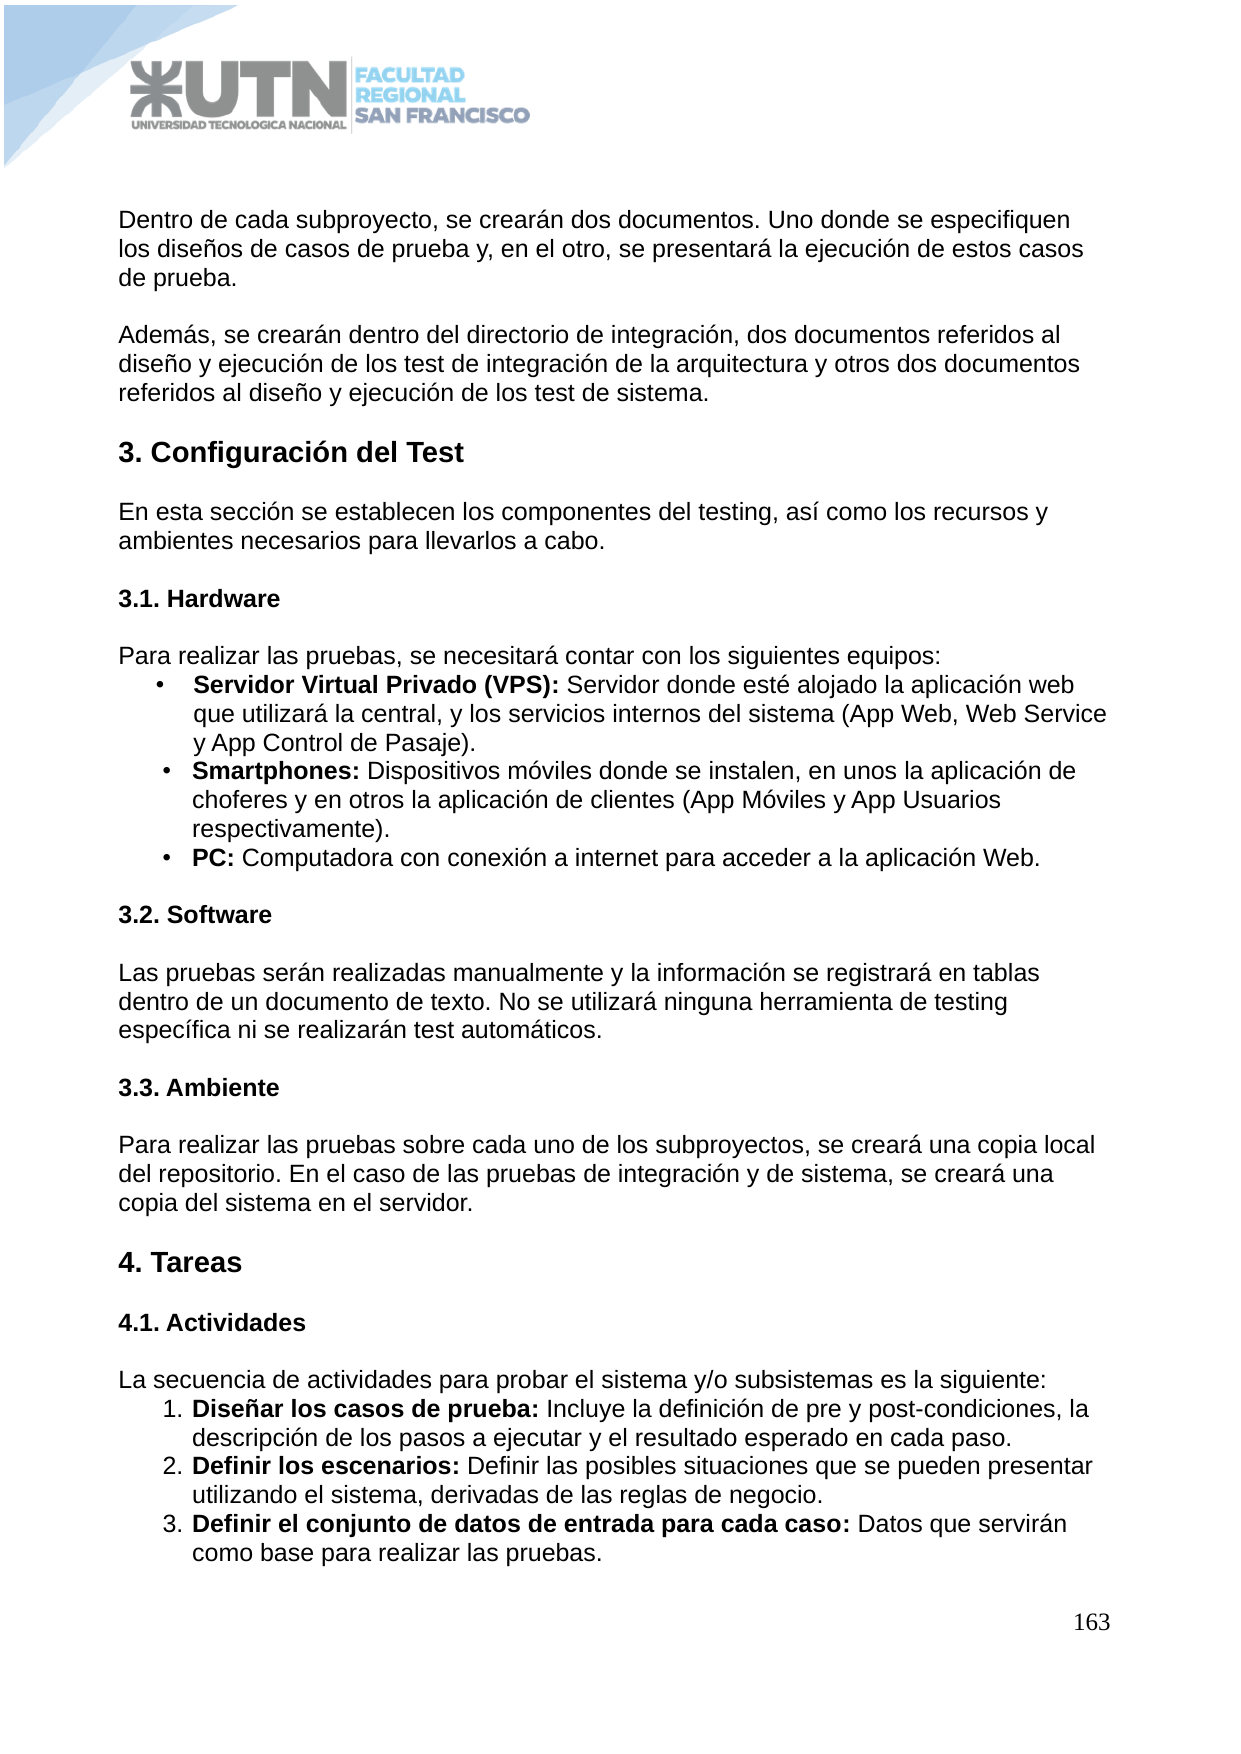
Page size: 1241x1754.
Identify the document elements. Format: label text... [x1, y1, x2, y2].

list Diseñar los casos de prueba: Incluye la definición de pre y post-condiciones, la descripción de los pasos a ejecutar y el resultado esperado en cada paso. [162, 1394, 1110, 1451]
list PC: Computadora con conexión a internet para acceder a la aplicación Web. [162, 843, 1110, 871]
list Servidor Virtual Privado (VPS): Servidor donde esté alojado la aplicación web que utilizará la central, y los servicios internos del sistema (App Web, Web Service y App Control de Pasaje). [156, 670, 1110, 756]
list Definir el conjunto de datos de entrada para cada caso: Datos que servirán como base para realizar las pruebas. [162, 1509, 1110, 1566]
text En esta sección se establecen los componentes del testing, así como los recursos y ambientes necesarios para llevarlos a cabo. [118, 497, 1110, 555]
text Dentro de cada subproyecto, se crearán dos documentos. Uno donde se especifiquen los diseños de casos de prueba y, en el otro, se presentará la ejecución de estos casos de prueba. [118, 205, 1110, 291]
list Definir los escenarios: Definir las posibles situaciones que se pueden presentar utilizando el sistema, derivadas de las reglas de negocio. [162, 1451, 1110, 1509]
picture [3, 5, 532, 169]
text Para realizar las pruebas sobre cada uno de los subproyectos, se creará una copia local del repositorio. En el caso de las pruebas de integración y de sistema, se creará una copia del sistema en el servidor. [118, 1130, 1110, 1216]
text 3.3. Ambiente [118, 1073, 1110, 1101]
text Además, se crearán dentro del directorio de integración, dos documentos referidos al diseño y ejecución de los test de integración de la arquitectura y otros dos documentos referidos al diseño y ejecución de los test de sistema. [118, 320, 1110, 406]
text La secuencia de actividades para probar el sistema y/o subsistemas es la siguiente: [118, 1365, 1110, 1394]
list Smartphones: Dispositivos móviles donde se instalen, en unos la aplicación de choferes y en otros la aplicación de clientes (App Móviles y App Usuarios respectivamente). [162, 756, 1110, 843]
text Las pruebas serán realizadas manualmente y la información se registrará en tablas dentro de un documento de texto. No se utilizará ninguna herramienta de testing específica ni se realizarán test automáticos. [118, 958, 1110, 1044]
text 3.1. Hardware [118, 584, 1110, 612]
text Para realizar las pruebas, se necesitará contar con los siguientes equipos: [118, 641, 1110, 670]
text 4.1. Actividades [118, 1307, 1110, 1336]
text 3.2. Software [118, 900, 1110, 929]
text 3. Configuración del Test [118, 435, 1110, 469]
text 4. Tareas [118, 1245, 1110, 1279]
